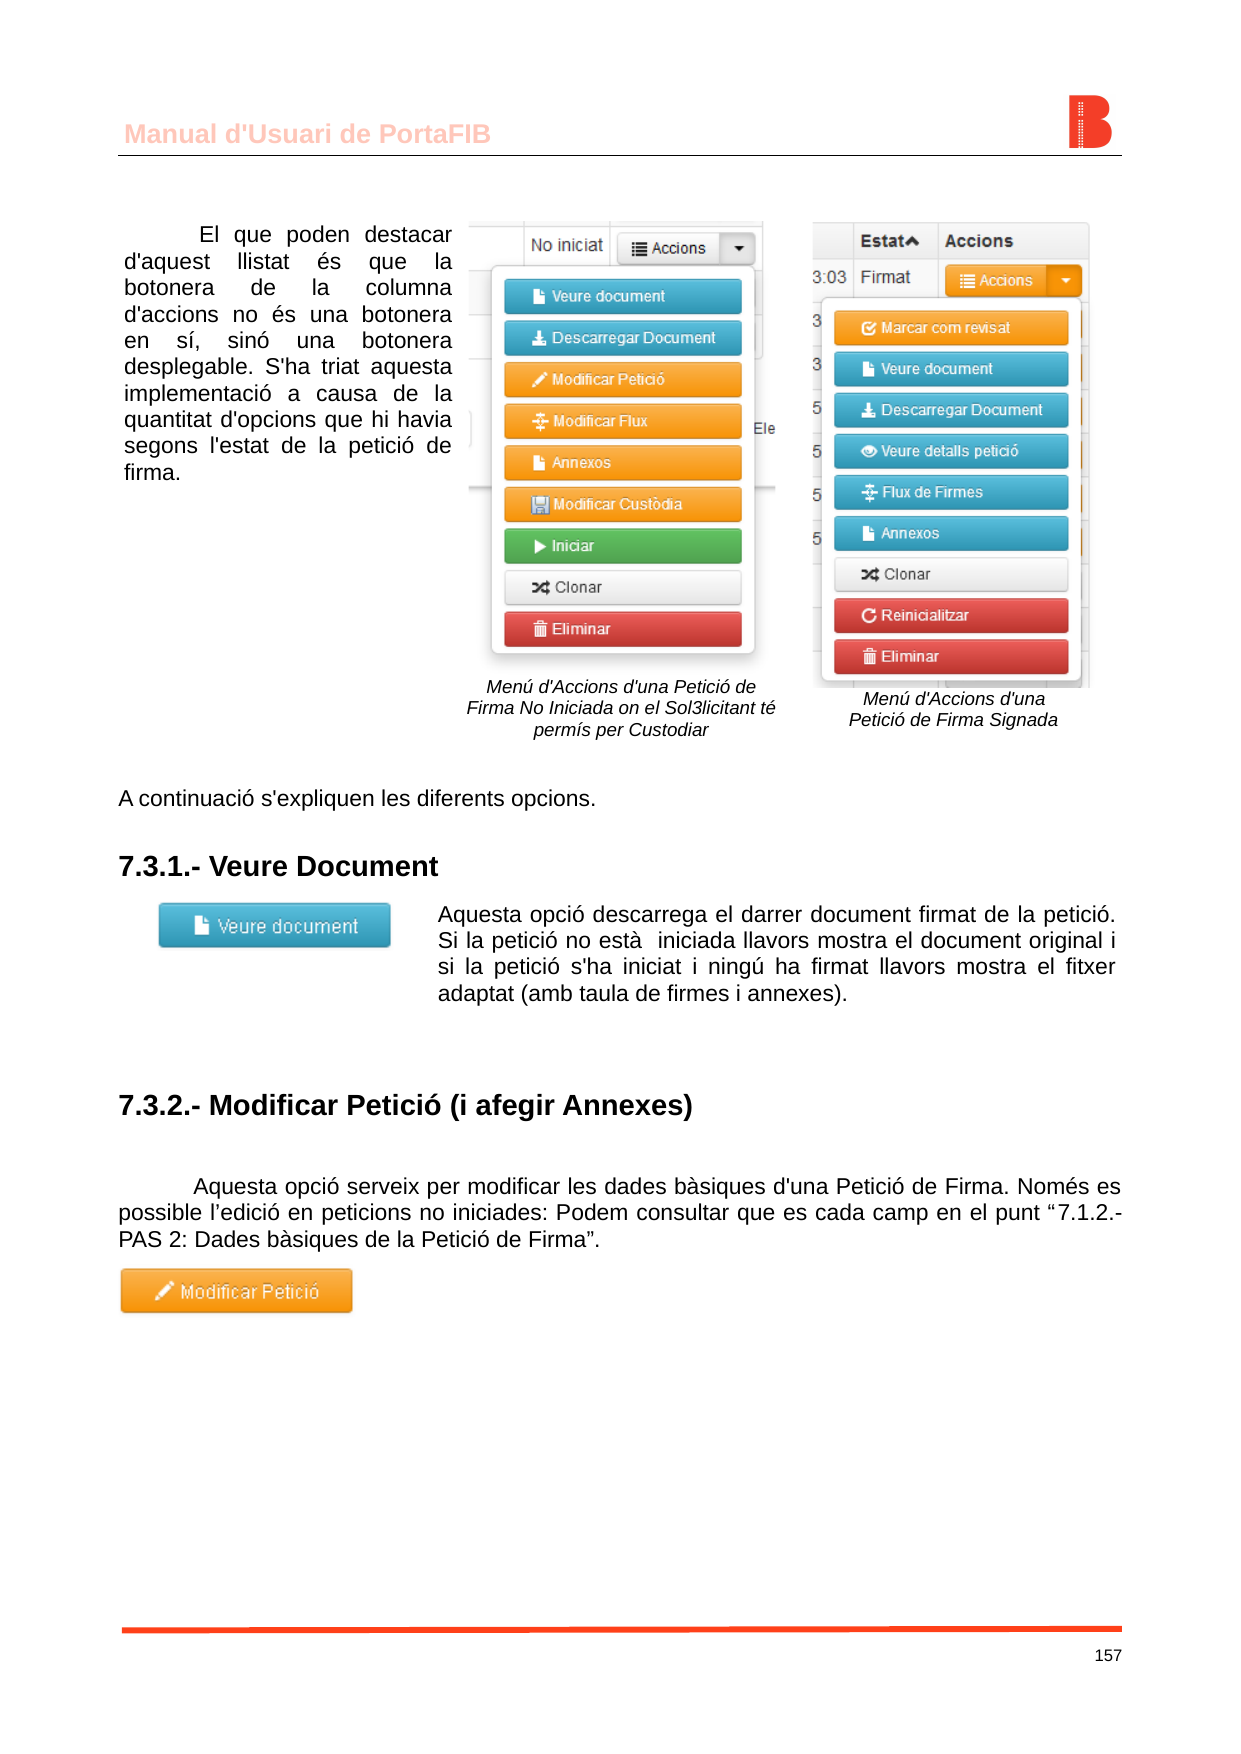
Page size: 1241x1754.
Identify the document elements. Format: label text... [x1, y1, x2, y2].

picture [156, 900, 394, 951]
picture [468, 221, 776, 676]
subtitle Modificar Petició (i afegir Annexes) [118, 1088, 1122, 1122]
subtitle Veure Document [118, 849, 1122, 882]
table_header Menú d'Accions d'una Petició de Firma Signada [786, 216, 1122, 746]
table_header Aquesta opció descarrega el darrer document firmat de la petició. Si la petició no està iniciada llavors mostra el document original i si la petició s'ha iniciat i ningú ha firmat llavors mostra el fitxer adaptat (amb taula de firmes i annexes). [432, 895, 1122, 1024]
picture [118, 1264, 359, 1318]
table_header [118, 895, 432, 1024]
text Aquesta opció serveix per modificar les dades bàsiques d'una Petició de Firma. Només es possible l’edició en peticions no iniciades: Podem consultar que es cada camp en el punt “7.1.2PAS 2: Dades bàsiques de la Petició de Firma”. [118, 1173, 1122, 1252]
picture [812, 221, 1096, 688]
picture [1063, 94, 1117, 150]
text A continuació s'expliquen les diferents opcions. [118, 785, 1122, 811]
table_header Menú d'Accions d'una Petició de Firma No Iniciada on el Sol3licitant té permís per Custodiar [458, 216, 786, 746]
table_header El que poden destacar d'aquest llistat és que la botonera de la columna d'accions no és una botonera en sí, sinó una botonera desplegable. S'ha triat aquesta implementació a causa de la quantitat d'opcions que hi havia segons l'estat de la petició de firma. [118, 216, 458, 746]
